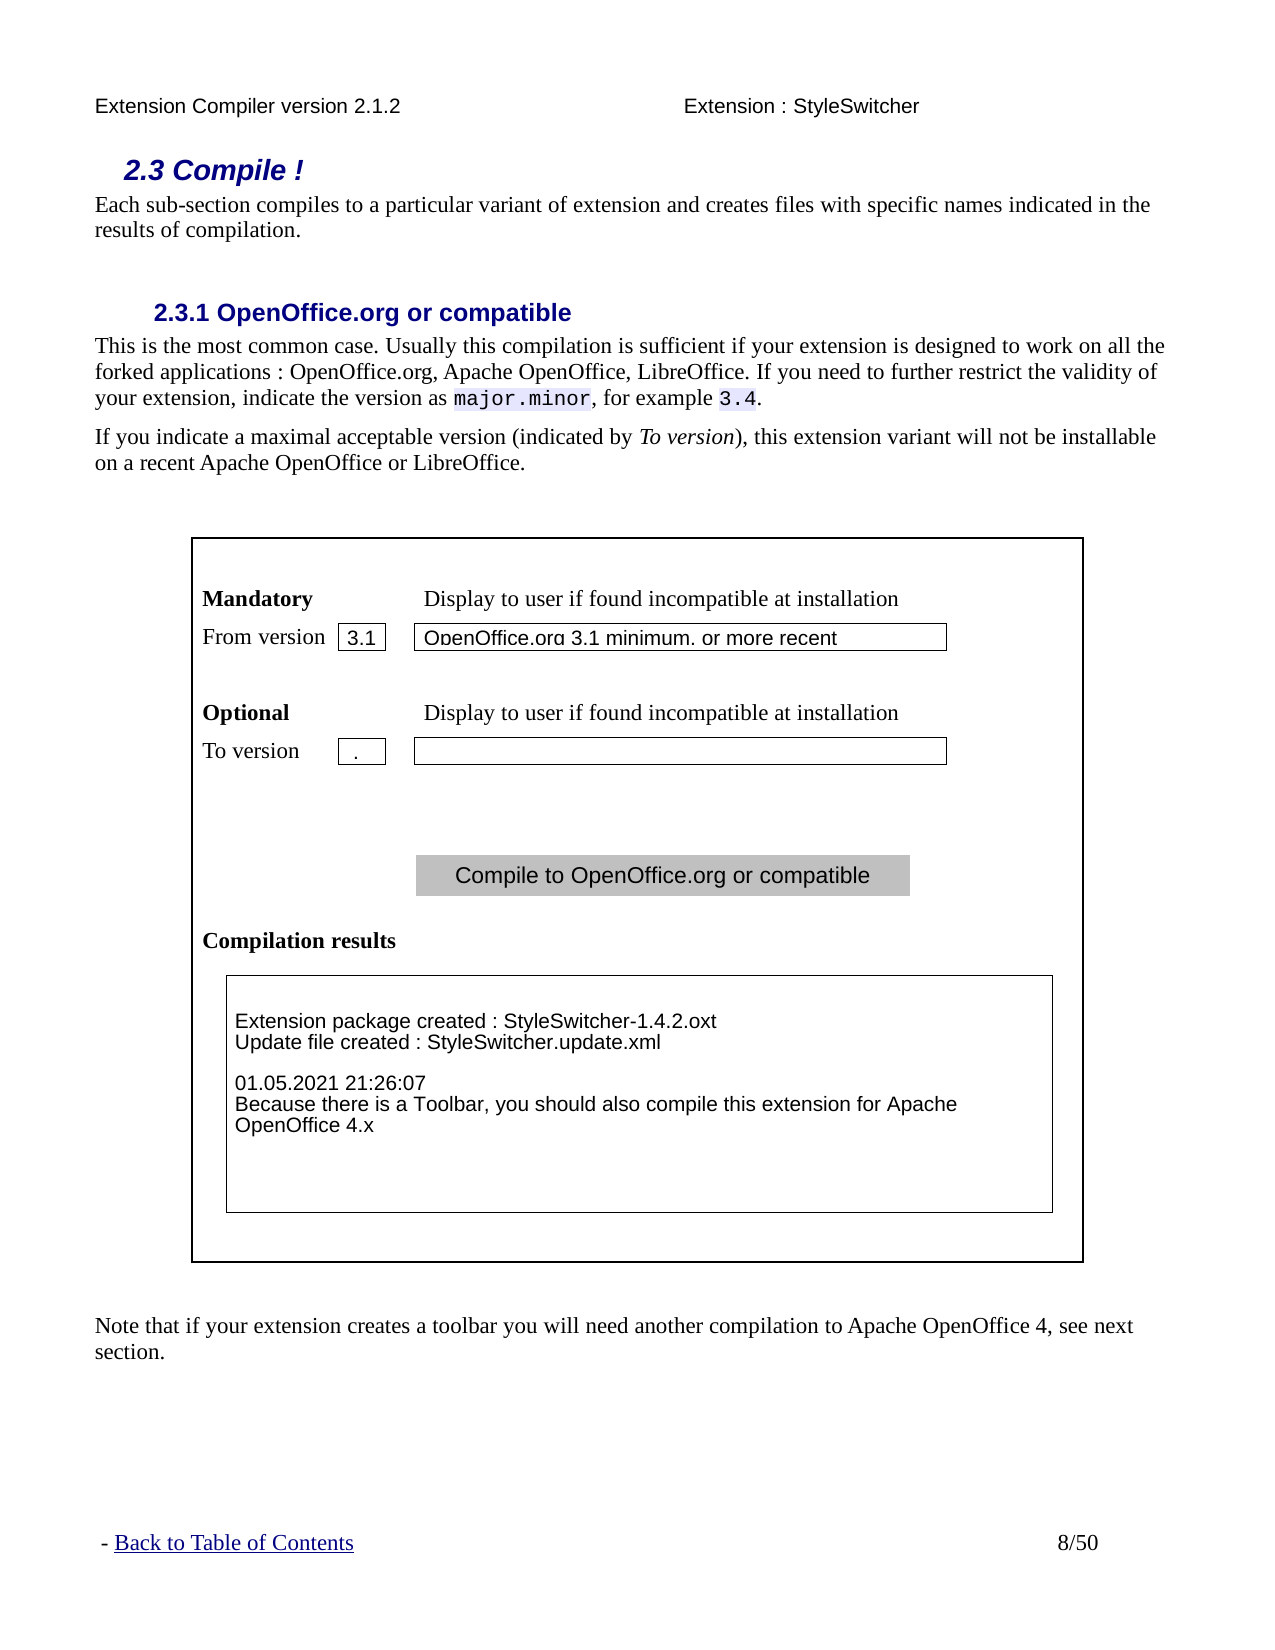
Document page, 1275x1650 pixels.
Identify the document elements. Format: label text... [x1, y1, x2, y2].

text Optional Display to user if found incompatible at installation [202, 700, 1073, 726]
text If you indicate a maximal acceptable version (indicated by To version), this extension variant will not be installable on a recent Apache OpenOffice or LibreOffice. [94, 424, 1181, 475]
subtitle Compile ! [124, 153, 1181, 186]
text [386, 624, 414, 650]
text Each sub-section compiles to a particular variant of extension and creates files with specific names indicated in the results of compilation. [94, 192, 1181, 243]
text Mandatory Display to user if found incompatible at installation [202, 586, 1073, 612]
text [386, 738, 414, 764]
subtitle OpenOffice.org or compatible [153, 299, 1181, 327]
text [947, 624, 1073, 650]
text Note that if your extension creates a toolbar you will need another compilation to Apache OpenOffice 4, see next section. [94, 1313, 1181, 1364]
text This is the most common case. Usually this compilation is sufficient if your extension is designed to work on all the forked applications : OpenOffice.org, Apache OpenOffice, LibreOffice. If you need to further restrict the validity of your extension, indicate the version as major.minor, for example 3.4. [94, 333, 1181, 411]
text To version [202, 738, 338, 764]
text [947, 738, 1073, 764]
text From version [202, 624, 338, 650]
text Compilation results [202, 928, 1073, 954]
